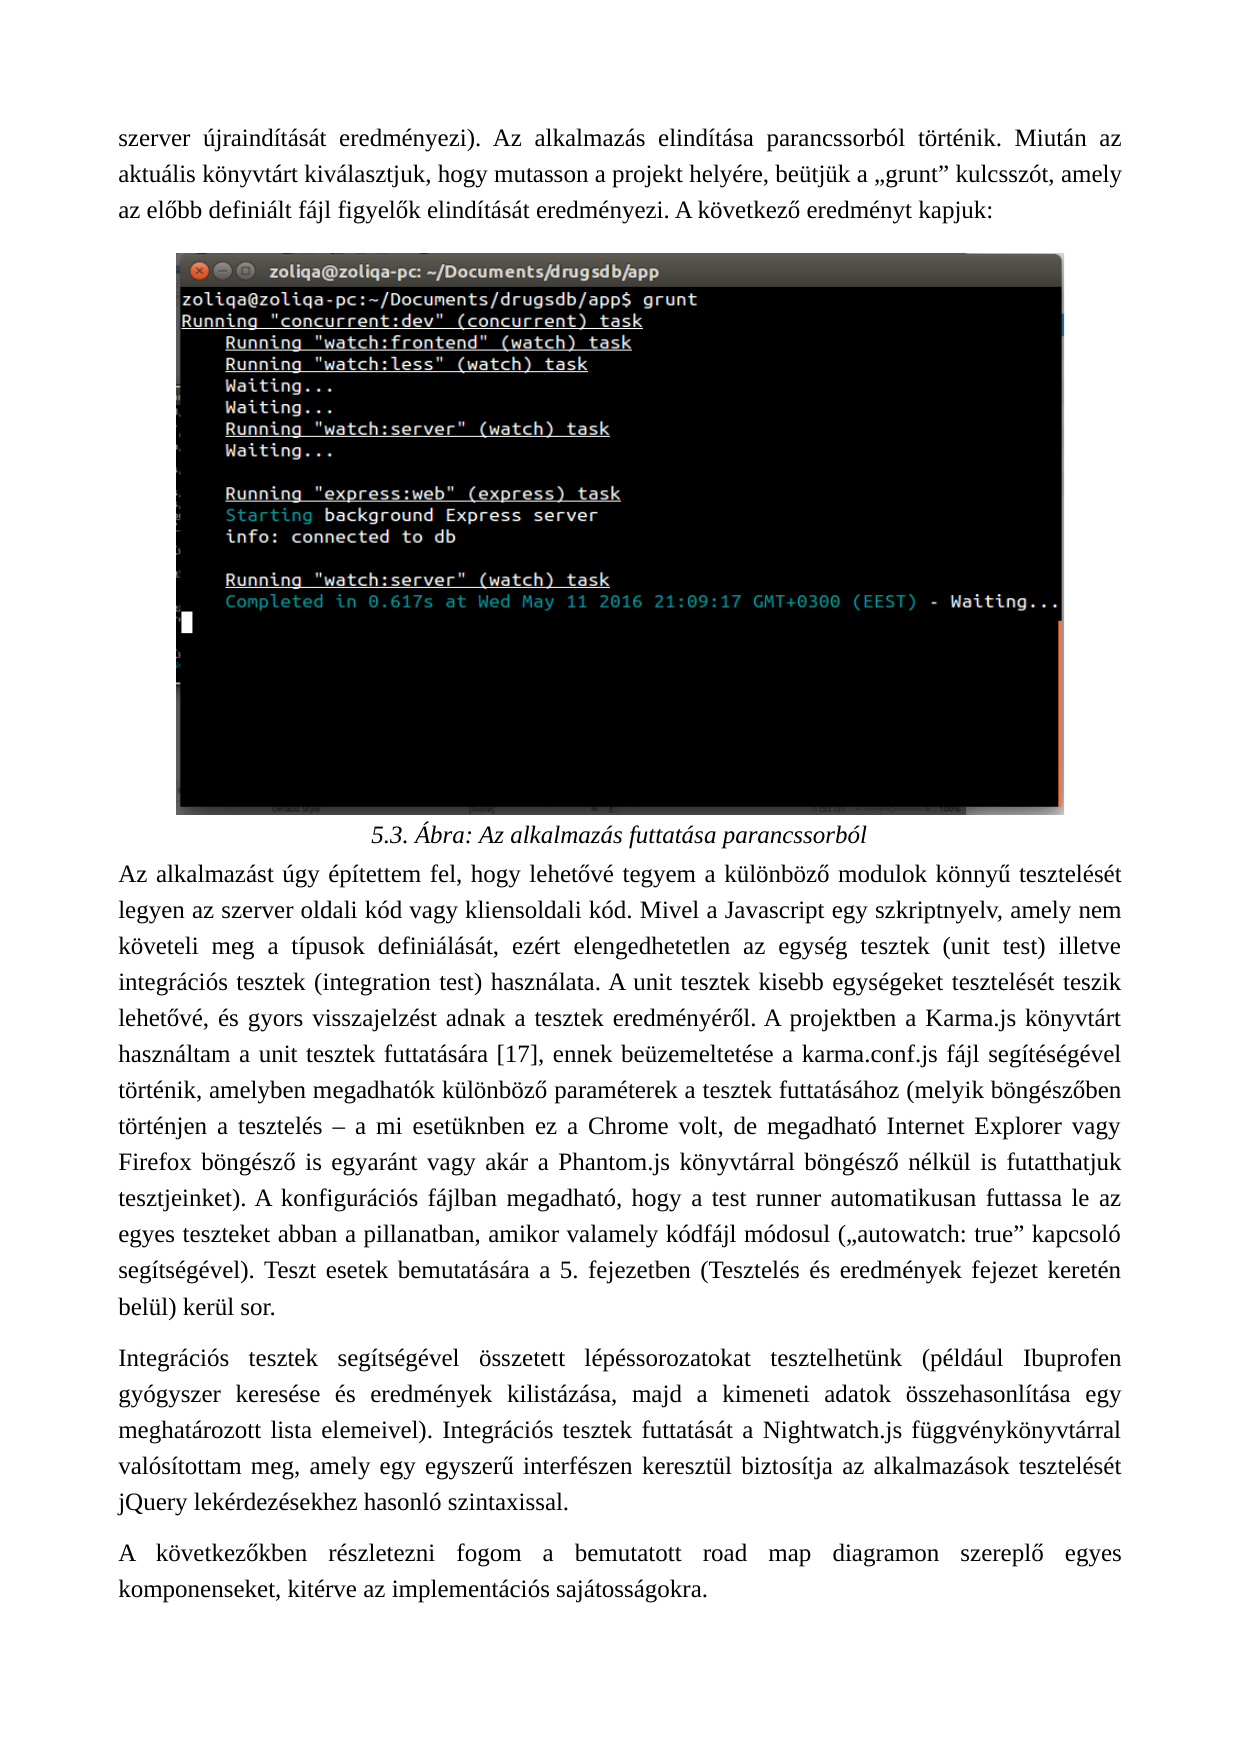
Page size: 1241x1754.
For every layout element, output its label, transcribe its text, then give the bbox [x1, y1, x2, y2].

text Integrációs tesztek segítségével összetett lépéssorozatokat tesztelhetünk (például Ibuprofen gyógyszer keresése és eredmények kilistázása, majd a kimeneti adatok összehasonlítása egy meghatározott lista elemeivel). Integrációs tesztek futtatását a Nightwatch.js függvénykönyvtárral valósítottam meg, amely egy egyszerű interfészen keresztül biztosítja az alkalmazások tesztelését jQuery lekérdezésekhez hasonló szintaxissal. [118, 1337, 1122, 1517]
text A következőkben részletezni fogom a bemutatott road map diagramon szereplő egyes komponenseket, kitérve az implementációs sajátosságokra. [118, 1532, 1122, 1604]
picture [176, 253, 1065, 815]
text Az alkalmazást úgy építettem fel, hogy lehetővé tegyem a különböző modulok könnyű tesztelését legyen az szerver oldali kód vagy kliensoldali kód. Mivel a Javascript egy szkriptnyelv, amely nem követeli meg a típusok definiálását, ezért elengedhetetlen az egység tesztek (unit test) illetve integrációs tesztek (integration test) használata. A unit tesztek kisebb egységeket tesztelését teszik lehetővé, és gyors visszajelzést adnak a tesztek eredményéről. A projektben a Karma.js könyvtárt használtam a unit tesztek futtatására [17], ennek beüzemeltetése a karma.conf.js fájl segítéségével történik, amelyben megadhatók különböző paraméterek a tesztek futtatásához (melyik böngészőben történjen a tesztelés – a mi esetüknben ez a Chrome volt, de megadható Internet Explorer vagy Firefox böngésző is egyaránt vagy akár a Phantom.js könyvtárral böngésző nélkül is futatthatjuk tesztjeinket). A konfigurációs fájlban megadható, hogy a test runner automatikusan futtassa le az egyes teszteket abban a pillanatban, amikor valamely kódfájl módosul („autowatch: true” kapcsoló segítségével). Teszt esetek bemutatására a 5. fejezetben (Tesztelés és eredmények fejezet keretén belül) kerül sor. [118, 854, 1122, 1322]
text szerver újraindítását eredményezi). Az alkalmazás elindítása parancssorból történik. Miután az aktuális könyvtárt kiválasztjuk, hogy mutasson a projekt helyére, beütjük a „grunt” kulcsszót, amely az előbb definiált fájl figyelők elindítását eredményezi. A következő eredményt kapjuk: [118, 118, 1122, 226]
text 5.3. Ábra: Az alkalmazás futtatása parancssorból [176, 815, 1064, 850]
